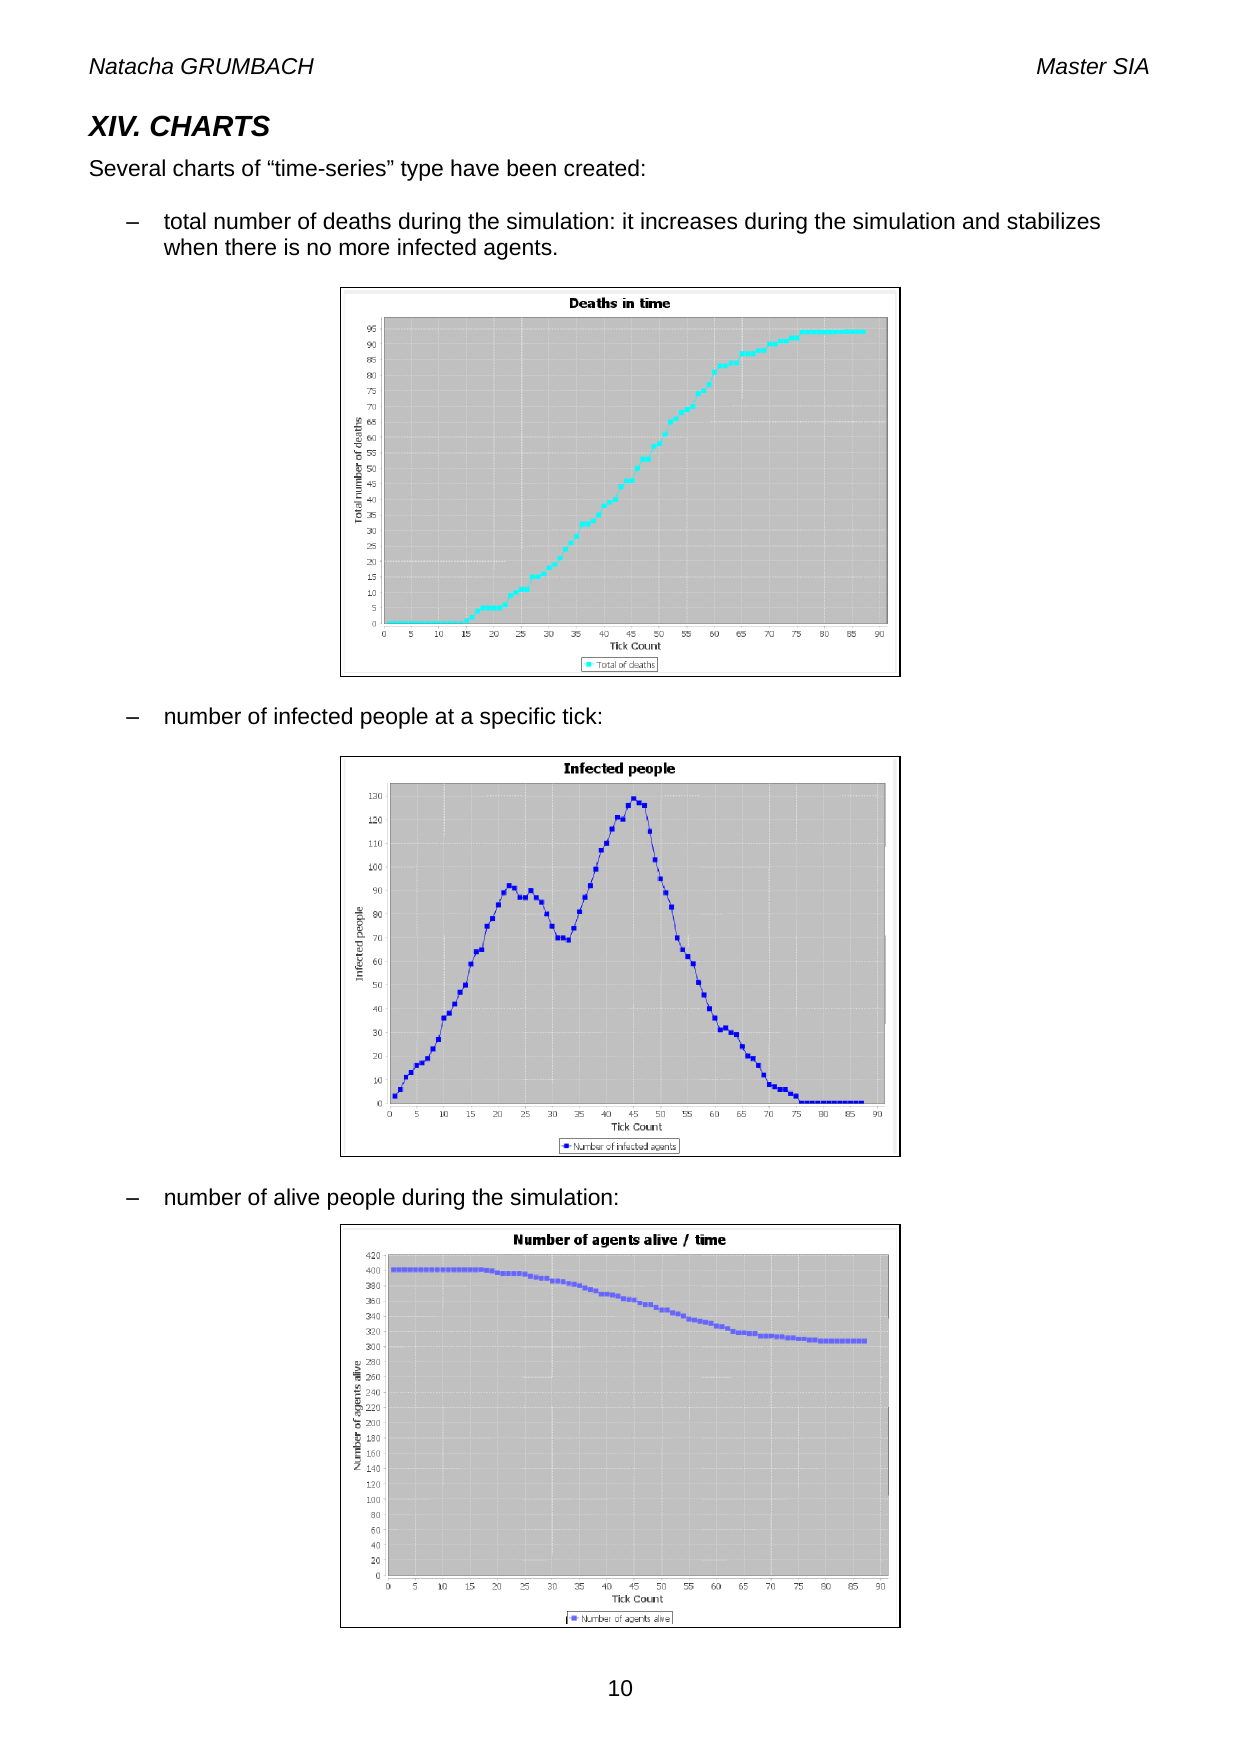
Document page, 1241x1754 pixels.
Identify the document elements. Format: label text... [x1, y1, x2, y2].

text Several charts of “time-series” type have been created: [88, 155, 1152, 181]
list number of alive people during the simulation: [126, 1183, 1152, 1210]
list number of infected people at a specific tick: [126, 703, 1152, 729]
list total number of deaths during the simulation: it increases during the simulation and stabilizes when there is no more infected agents. [126, 208, 1152, 260]
subtitle CHARTS [88, 109, 1152, 142]
